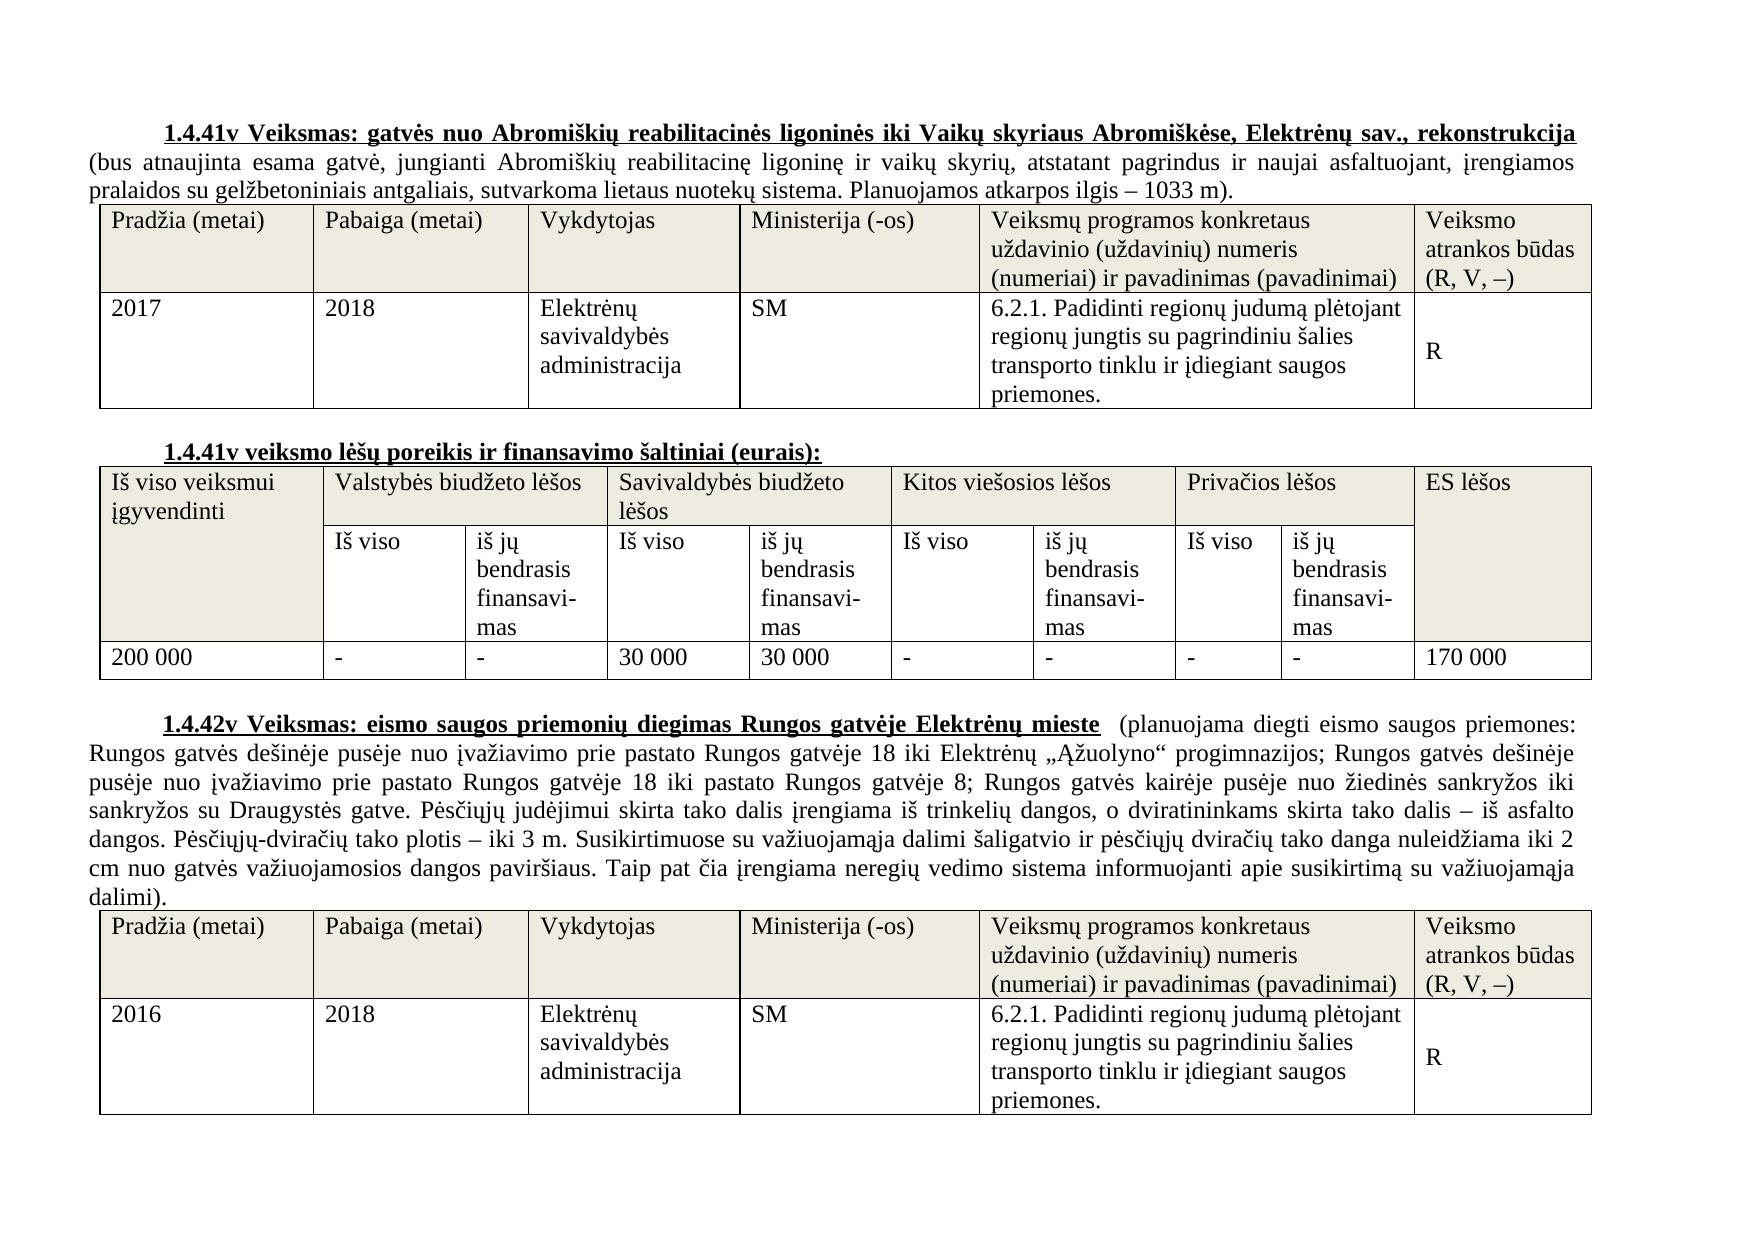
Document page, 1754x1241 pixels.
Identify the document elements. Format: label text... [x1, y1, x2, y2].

table_header Privačios lėšos [1176, 467, 1414, 525]
table_header Pradžia (metai) [101, 205, 313, 292]
table_cell - [892, 642, 1033, 679]
table_header Iš viso veiksmui įgyvendinti [101, 467, 323, 641]
text 1.4.42v Veiksmas: eismo saugos priemonių diegimas Rungos gatvėje Elektrėnų mieste (planuojama diegti eismo saugos priemones: Rungos gatvės dešinėje pusėje nuo įvažiavimo prie pastato Rungos gatvėje 18 iki Elektrėnų „Ąžuolyno“ progimnazijos; Rungos gatvės dešinėje pusėje nuo įvažiavimo prie pastato Rungos gatvėje 18 iki pastato Rungos gatvėje 8; Rungos gatvės kairėje pusėje nuo žiedinės sankryžos iki sankryžos su Draugystės gatve. Pėsčiųjų judėjimui skirta tako dalis įrengiama iš trinkelių dangos, o dviratininkams skirta tako dalis – iš asfalto dangos. Pėsčiųjų-dviračių tako plotis – iki 3 m. Susikirtimuose su važiuojamąja dalimi šaligatvio ir pėsčiųjų dviračių tako danga nuleidžiama iki 2 cm nuo gatvės važiuojamosios dangos paviršiaus. Taip pat čia įrengiama neregių vedimo sistema informuojanti apie susikirtimą su važiuojamąja dalimi). [89, 709, 1577, 910]
table_header Veiksmo atrankos būdas (R, V, –) [1415, 911, 1591, 998]
table_header Ministerija (-os) [741, 205, 979, 292]
table_cell Iš viso [324, 526, 465, 641]
table_header Veiksmų programos konkretaus uždavinio (uždavinių) numeris (numeriai) ir pavadinimas (pavadinimai) [980, 205, 1414, 292]
table_cell 6.2.1. Padidinti regionų judumą plėtojant regionų jungtis su pagrindiniu šalies transporto tinklu ir įdiegiant saugos priemones. [980, 999, 1414, 1114]
table_cell 2018 [314, 293, 528, 408]
table_cell - [466, 642, 607, 679]
text 1.4.41v Veiksmas: gatvės nuo Abromiškių reabilitacinės ligoninės iki Vaikų skyriaus Abromiškėse, Elektrėnų sav., rekonstrukcija (bus atnaujinta esama gatvė, jungianti Abromiškių reabilitacinę ligoninę ir vaikų skyrių, atstatant pagrindus ir naujai asfaltuojant, įrengiamos pralaidos su gelžbetoniniais antgaliais, sutvarkoma lietaus nuotekų sistema. Planuojamos atkarpos ilgis – 1033 m). [89, 118, 1577, 204]
table_header Valstybės biudžeto lėšos [324, 467, 607, 525]
text 1.4.41v veiksmo lėšų poreikis ir finansavimo šaltiniai (eurais): [89, 437, 1577, 466]
table_cell 2016 [101, 999, 313, 1114]
table_cell 200 000 [101, 642, 323, 679]
table_cell - [324, 642, 465, 679]
table_cell - [1034, 642, 1175, 679]
table_cell SM [741, 999, 979, 1114]
table_header Veiksmo atrankos būdas (R, V, –) [1415, 205, 1591, 292]
table_cell 2017 [101, 293, 313, 408]
table_cell 6.2.1. Padidinti regionų judumą plėtojant regionų jungtis su pagrindiniu šalies transporto tinklu ir įdiegiant saugos priemones. [980, 293, 1414, 408]
table_cell iš jų bendrasis finansavi- mas [1282, 526, 1414, 641]
table_cell 30 000 [608, 642, 749, 679]
table_header Pabaiga (metai) [314, 911, 528, 998]
table_cell Iš viso [1176, 526, 1281, 641]
table_cell 170 000 [1415, 642, 1591, 679]
table_header Pradžia (metai) [101, 911, 313, 998]
table_cell Elektrėnų savivaldybės administracija [529, 999, 739, 1114]
table_cell 30 000 [750, 642, 891, 679]
table_cell Iš viso [608, 526, 749, 641]
table_header Ministerija (-os) [741, 911, 979, 998]
table_header Vykdytojas [529, 911, 739, 998]
table_header Veiksmų programos konkretaus uždavinio (uždavinių) numeris (numeriai) ir pavadinimas (pavadinimai) [980, 911, 1414, 998]
table_cell Elektrėnų savivaldybės administracija [529, 293, 739, 408]
table_cell - [1176, 642, 1281, 679]
table_header Vykdytojas [529, 205, 739, 292]
table_header Kitos viešosios lėšos [892, 467, 1175, 525]
table_cell iš jų bendrasis finansavi- mas [750, 526, 891, 641]
table_cell - [1282, 642, 1414, 679]
table_cell Iš viso [892, 526, 1033, 641]
table_cell SM [741, 293, 979, 408]
table_cell R [1415, 999, 1591, 1114]
table_cell R [1415, 293, 1591, 408]
table_header Pabaiga (metai) [314, 205, 528, 292]
table_cell iš jų bendrasis finansavi- mas [1034, 526, 1175, 641]
table_header ES lėšos [1415, 467, 1591, 641]
table_cell iš jų bendrasis finansavi- mas [466, 526, 607, 641]
table_cell 2018 [314, 999, 528, 1114]
table_header Savivaldybės biudžeto lėšos [608, 467, 891, 525]
